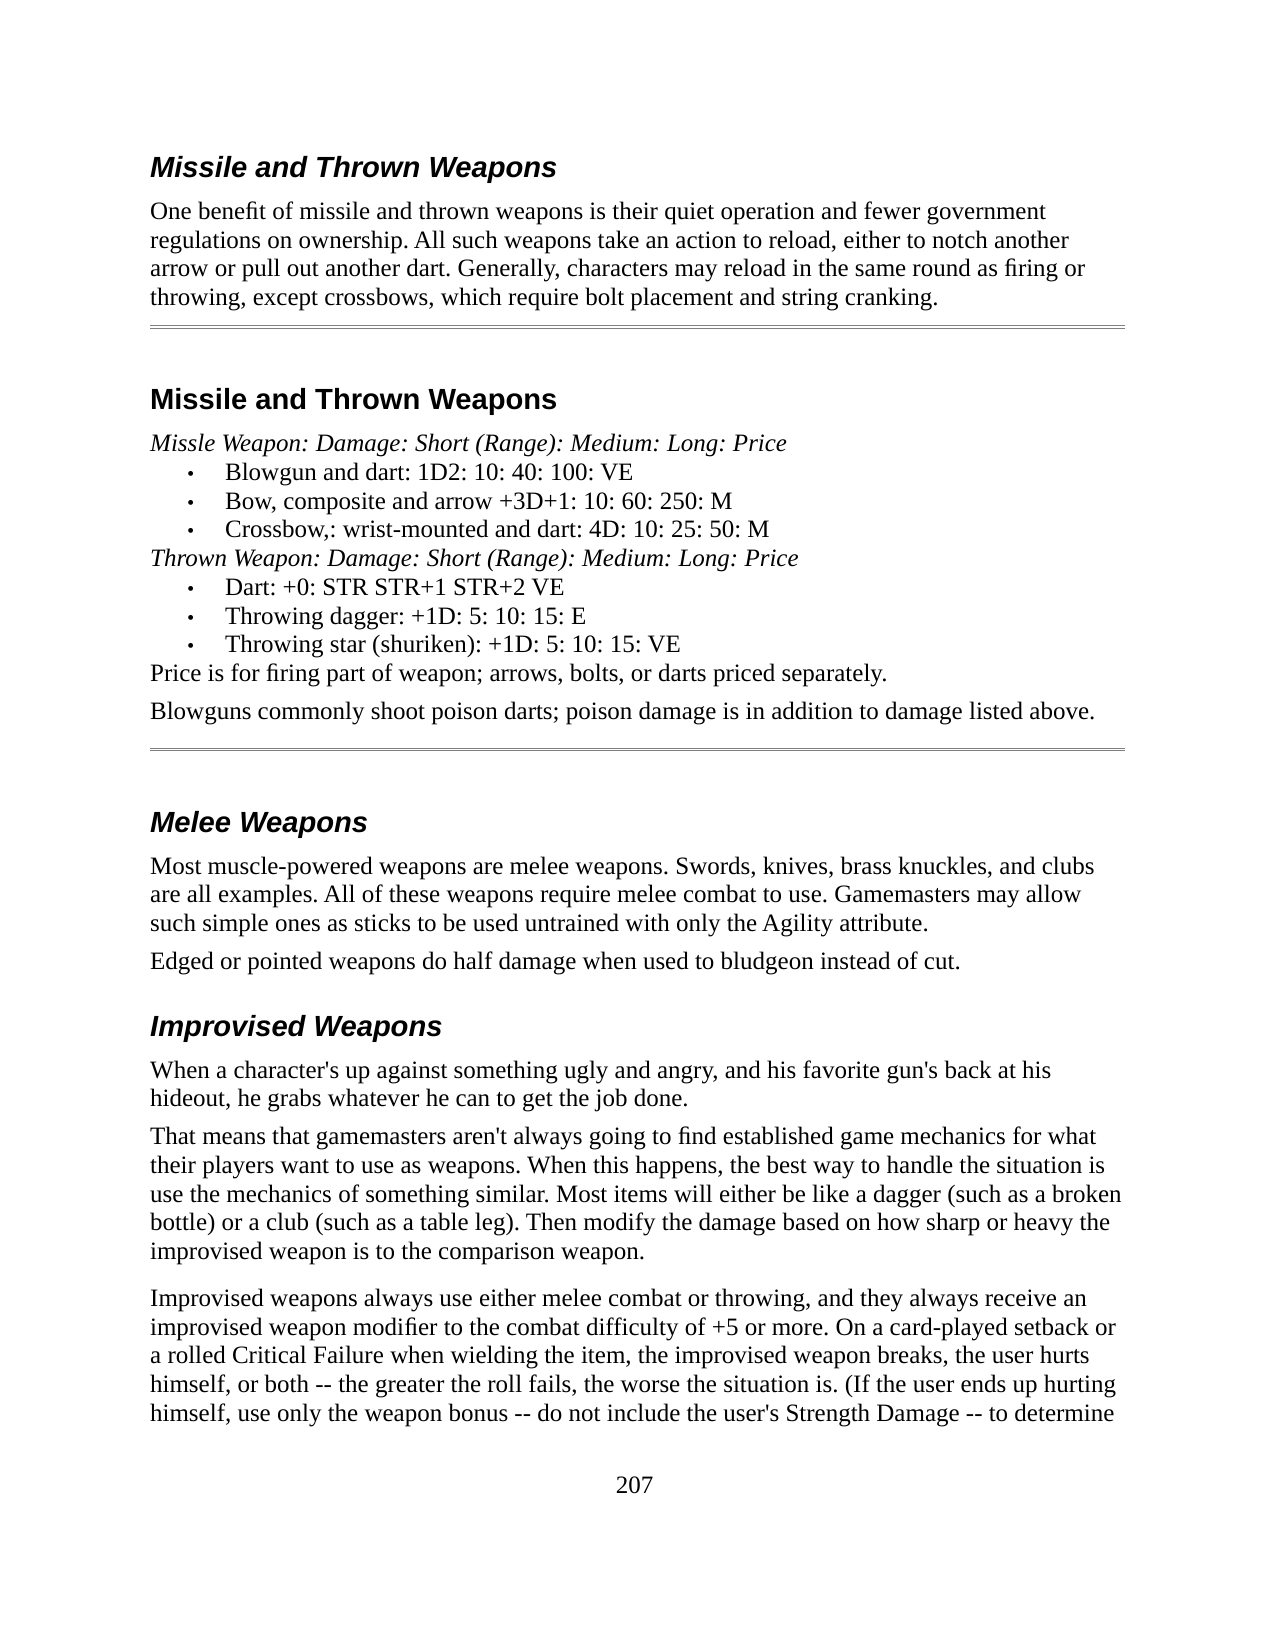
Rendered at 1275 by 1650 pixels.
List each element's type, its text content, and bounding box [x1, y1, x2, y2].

list Throwing star (shuriken): +1D: 5: 10: 15: VE [187, 629, 1125, 658]
subtitle Missile and Thrown Weapons [150, 150, 1125, 183]
list Dart: +0: STR STR+1 STR+2 VE [187, 572, 1125, 601]
text That means that gamemasters aren't always going to ﬁnd established game mechanics for what their players want to use as weapons. When this happens, the best way to handle the situation is use the mechanics of something similar. Most items will either be like a dagger (such as a broken bottle) or a club (such as a table leg). Then modify the damage based on how sharp or heavy the improvised weapon is to the comparison weapon. [150, 1121, 1125, 1265]
list Blowgun and dart: 1D2: 10: 40: 100: VE [187, 457, 1125, 486]
subtitle Missile and Thrown Weapons [150, 382, 1125, 416]
text Missle Weapon: Damage: Short (Range): Medium: Long: Price [150, 428, 1125, 457]
text Thrown Weapon: Damage: Short (Range): Medium: Long: Price [150, 543, 1125, 572]
subtitle Improvised Weapons [150, 1009, 1125, 1042]
list Throwing dagger: +1D: 5: 10: 15: E [187, 601, 1125, 629]
subtitle Melee Weapons [150, 805, 1125, 838]
text Improvised weapons always use either melee combat or throwing, and they always receive an improvised weapon modiﬁer to the combat difficulty of +5 or more. On a card-played setback or a rolled Critical Failure when wielding the item, the improvised weapon breaks, the user hurts himself, or both -- the greater the roll fails, the worse the situation is. (If the user ends up hurting himself, use only the weapon bonus -- do not include the user's Strength Damage -- to determine [150, 1283, 1125, 1427]
text Edged or pointed weapons do half damage when used to bludgeon instead of cut. [150, 946, 1125, 975]
text Price is for ﬁring part of weapon; arrows, bolts, or darts priced separately. [150, 658, 1125, 687]
text When a character's up against something ugly and angry, and his favorite gun's back at his hideout, he grabs whatever he can to get the job done. [150, 1055, 1125, 1112]
text Most muscle-powered weapons are melee weapons. Swords, knives, brass knuckles, and clubs are all examples. All of these weapons require melee combat to use. Gamemasters may allow such simple ones as sticks to be used untrained with only the Agility attribute. [150, 851, 1125, 937]
list Bow, composite and arrow +3D+1: 10: 60: 250: M [187, 486, 1125, 514]
text Blowguns commonly shoot poison darts; poison damage is in addition to damage listed above. [150, 696, 1125, 725]
list Crossbow,: wrist-mounted and dart: 4D: 10: 25: 50: M [187, 514, 1125, 543]
text One beneﬁt of missile and thrown weapons is their quiet operation and fewer government regulations on ownership. All such weapons take an action to reload, either to notch another arrow or pull out another dart. Generally, characters may reload in the same round as ﬁring or throwing, except crossbows, which require bolt placement and string cranking. [150, 196, 1125, 311]
